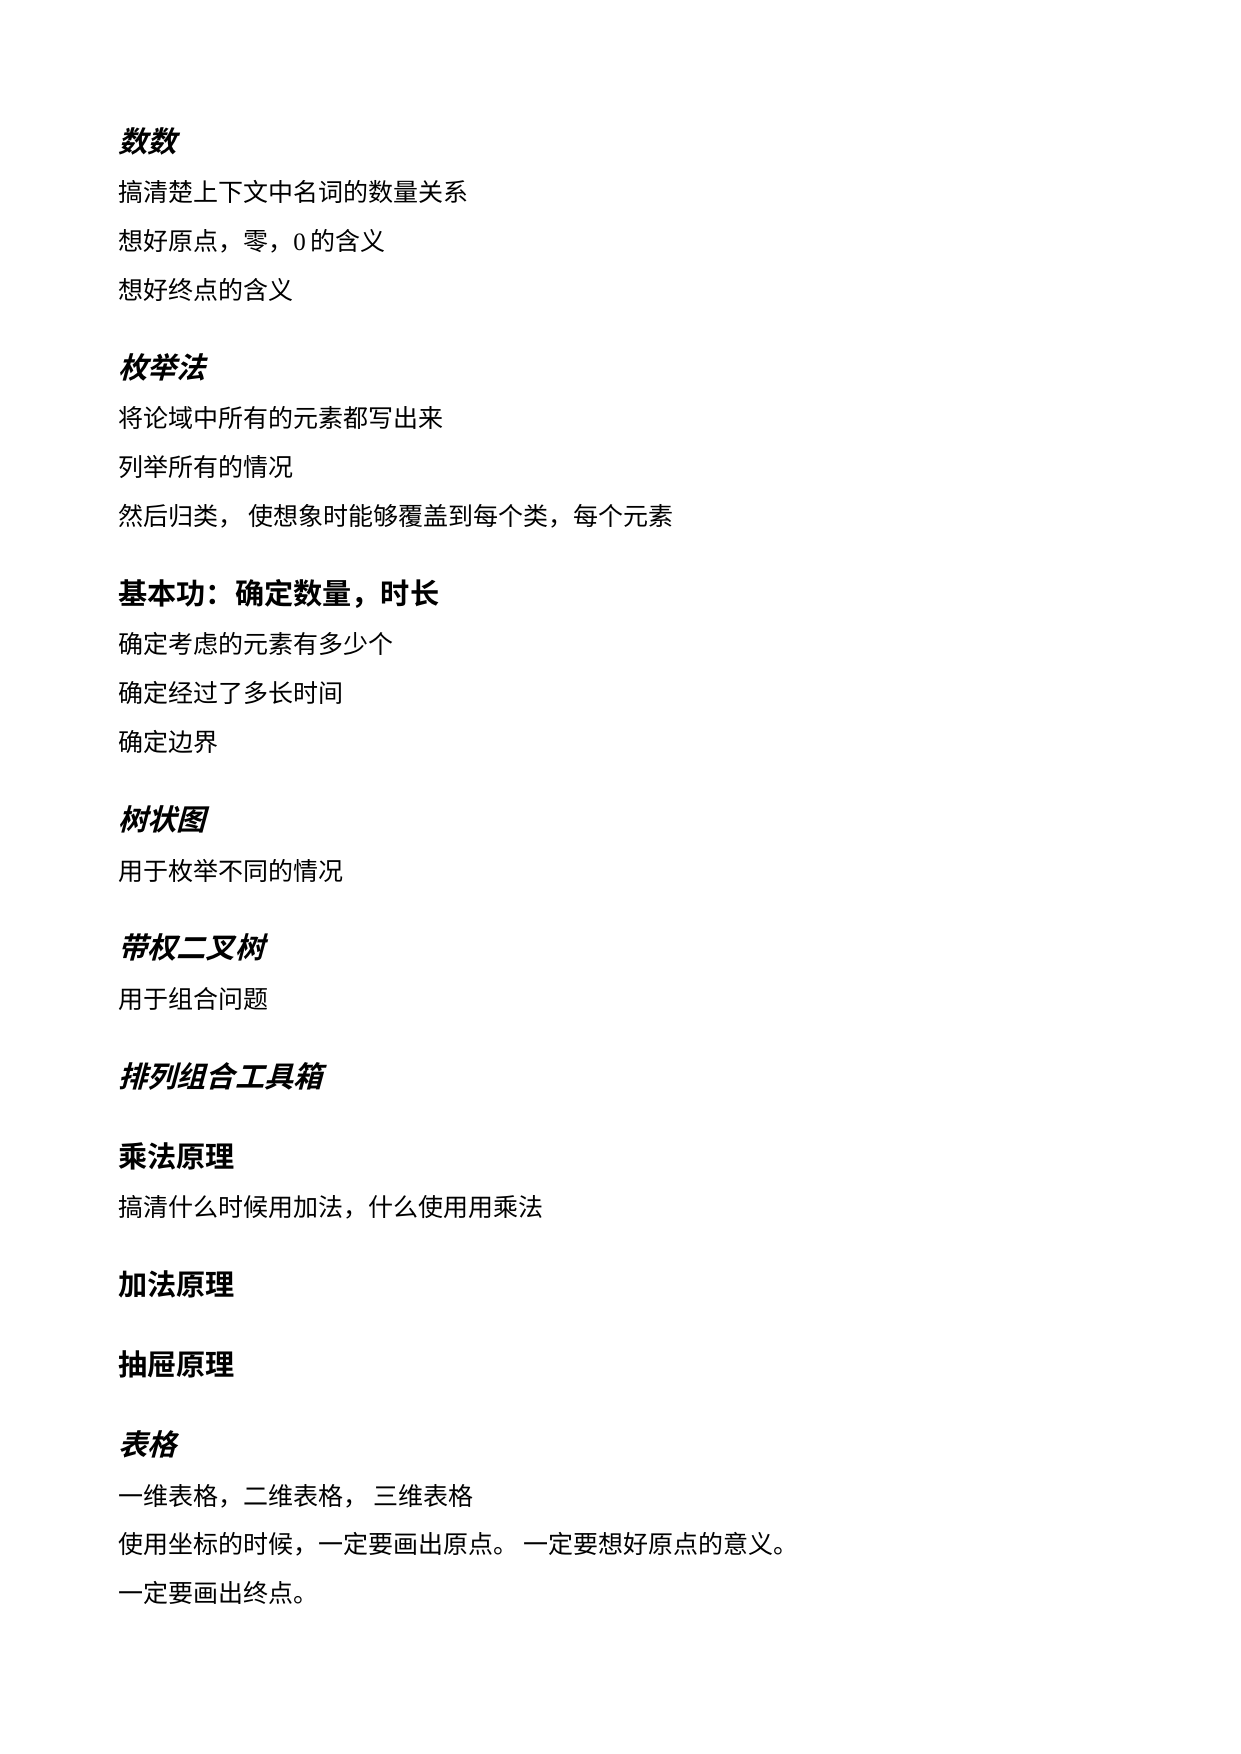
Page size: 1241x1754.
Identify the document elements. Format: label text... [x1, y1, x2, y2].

subtitle 基本功：确定数量，时长 [118, 570, 1122, 612]
subtitle 表格 [118, 1421, 1122, 1463]
subtitle 枚举法 [118, 344, 1122, 386]
text 然后归类， 使想象时能够覆盖到每个类，每个元素 [118, 496, 1122, 533]
subtitle 乘法原理 [118, 1133, 1122, 1175]
text 想好终点的含义 [118, 270, 1122, 307]
text 一定要画出终点。 [118, 1573, 1122, 1610]
subtitle 抽屉原理 [118, 1341, 1122, 1384]
text 想好原点，零，0的含义 [118, 222, 1122, 258]
text 一维表格，二维表格， 三维表格 [118, 1476, 1122, 1512]
subtitle 加法原理 [118, 1262, 1122, 1304]
text 搞清什么时候用加法，什么使用用乘法 [118, 1188, 1122, 1224]
subtitle 排列组合工具箱 [118, 1053, 1122, 1096]
text 将论域中所有的元素都写出来 [118, 399, 1122, 435]
text 列举所有的情况 [118, 448, 1122, 484]
subtitle 带权二叉树 [118, 925, 1122, 967]
subtitle 数数 [118, 118, 1122, 160]
text 搞清楚上下文中名词的数量关系 [118, 173, 1122, 209]
text 确定边界 [118, 722, 1122, 759]
text 确定考虑的元素有多少个 [118, 625, 1122, 661]
text 用于枚举不同的情况 [118, 851, 1122, 887]
text 使用坐标的时候，一定要画出原点。 一定要想好原点的意义。 [118, 1525, 1122, 1561]
text 确定经过了多长时间 [118, 674, 1122, 710]
subtitle 树状图 [118, 796, 1122, 838]
text 用于组合问题 [118, 979, 1122, 1016]
